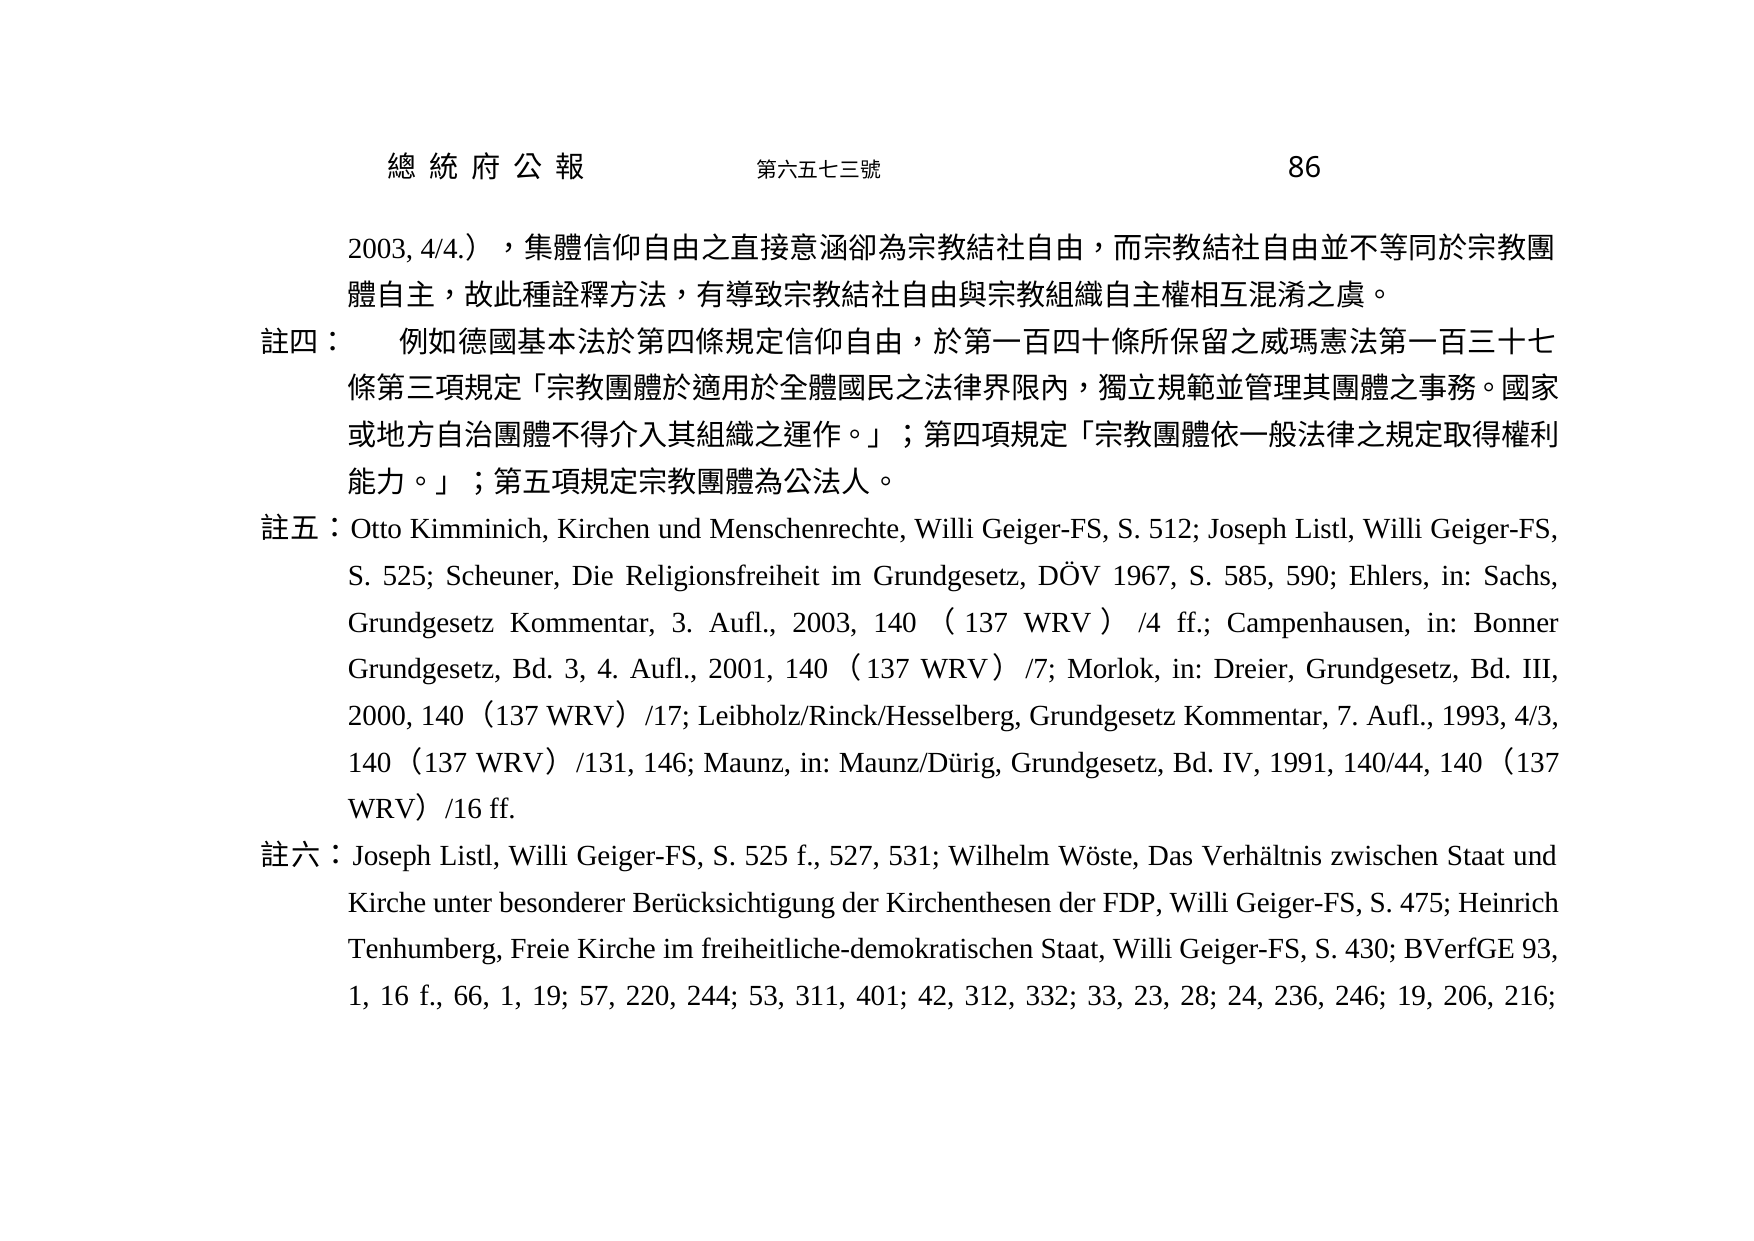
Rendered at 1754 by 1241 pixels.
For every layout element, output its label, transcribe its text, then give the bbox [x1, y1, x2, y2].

text 2003, 4/4.），集體信仰自由之直接意涵卻為宗教結社自由，而宗教結社自由並不等同於宗教團體自主，故此種詮釋方法，有導致宗教結社自由與宗教組織自主權相互混淆之虞。 [261, 222, 1559, 315]
text 註六：Joseph Listl, Willi Geiger-FS, S. 525 f., 527, 531; Wilhelm Wöste, Das Verhältnis zwischen Staat und Kirche unter besonderer Berücksichtigung der Kirchenthesen der FDP, Willi Geiger-FS, S. 475; Heinrich Tenhumberg, Freie Kirche im freiheitliche-demokratischen Staat, Willi Geiger-FS, S. 430; BVerfGE 93, 1, 16 f., 66, 1, 19; 57, 220, 244; 53, 311, 401; 42, 312, 332; 33, 23, 28; 24, 236, 246; 19, 206, 216; [261, 828, 1559, 1015]
text 註五：Otto Kimminich, Kirchen und Menschenrechte, Willi Geiger-FS, S. 512; Joseph Listl, Willi Geiger-FS, S. 525; Scheuner, Die Religionsfreiheit im Grundgesetz, DÖV 1967, S. 585, 590; Ehlers, in: Sachs, Grundgesetz Kommentar, 3. Aufl., 2003, 140（137 WRV）/4 ff.; Campenhausen, in: Bonner Grundgesetz, Bd. 3, 4. Aufl., 2001, 140（137 WRV）/7; Morlok, in: Dreier, Grundgesetz, Bd. III, 2000, 140（137 WRV）/17; Leibholz/Rinck/Hesselberg, Grundgesetz Kommentar, 7. Aufl., 1993, 4/3, 140（137 WRV）/131, 146; Maunz, in: Maunz/Dürig, Grundgesetz, Bd. IV, 1991, 140/44, 140（137 WRV）/16 ff. [261, 502, 1559, 828]
text 註四： 例如德國基本法於第四條規定信仰自由，於第一百四十條所保留之威瑪憲法第一百三十七條第三項規定「宗教團體於適用於全體國民之法律界限內，獨立規範並管理其團體之事務。國家或地方自治團體不得介入其組織之運作。」；第四項規定「宗教團體依一般法律之規定取得權利能力。」；第五項規定宗教團體為公法人。 [261, 315, 1559, 502]
